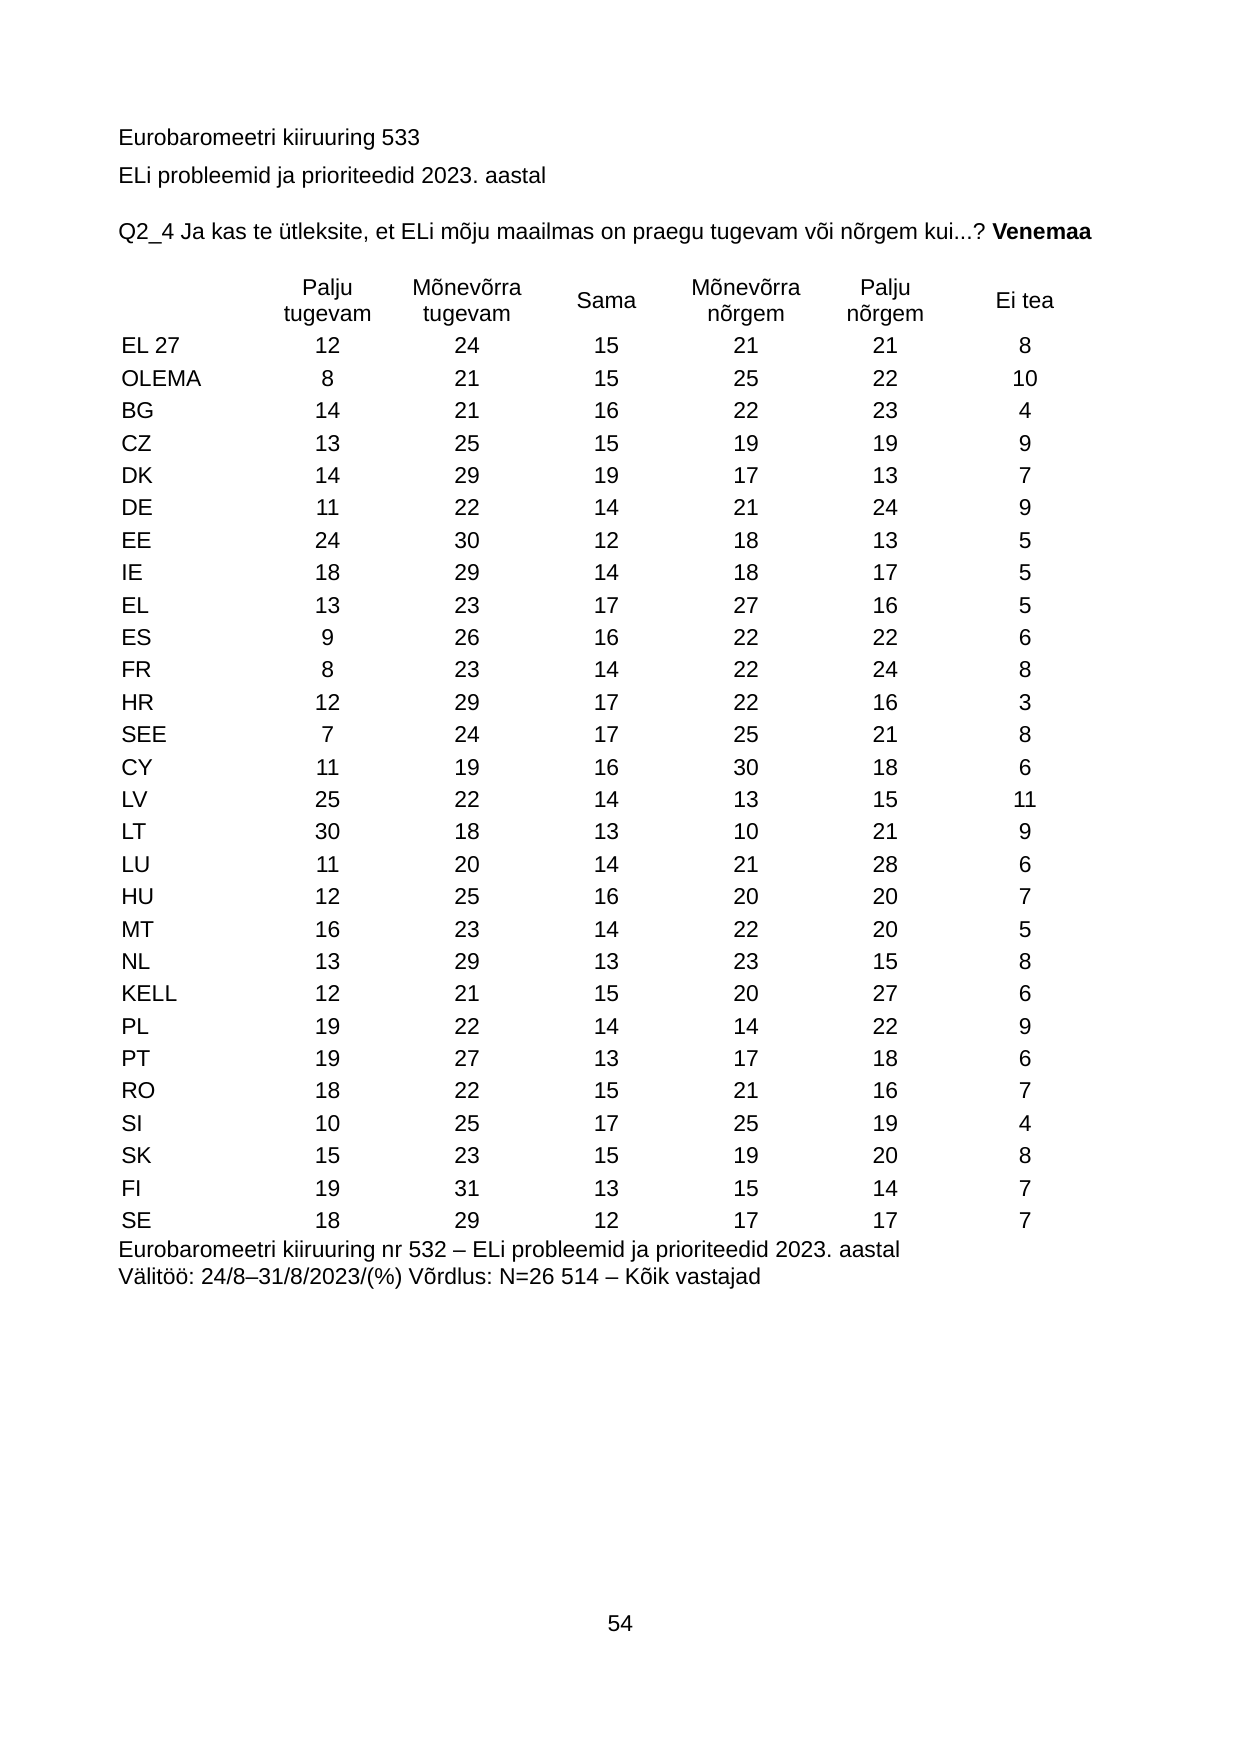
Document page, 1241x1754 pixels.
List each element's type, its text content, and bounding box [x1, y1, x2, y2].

table_cell 22 [397, 1075, 537, 1107]
table_cell 14 [537, 913, 676, 945]
table_cell 16 [537, 751, 676, 783]
table_cell 14 [258, 394, 397, 427]
table_cell 6 [955, 977, 1094, 1010]
table_cell 17 [676, 459, 816, 491]
table_cell 15 [537, 1139, 676, 1172]
table_cell 23 [397, 1139, 537, 1172]
table_cell 15 [816, 945, 955, 977]
table_cell 25 [676, 1107, 816, 1139]
table_cell 18 [258, 1075, 397, 1107]
table_cell OLEMA [118, 362, 258, 394]
table_cell 19 [258, 1172, 397, 1204]
table_cell 7 [955, 459, 1094, 491]
table_cell 13 [258, 589, 397, 621]
table_cell 21 [816, 718, 955, 751]
table_cell 26 [397, 621, 537, 653]
table_cell 24 [397, 329, 537, 362]
table_cell 17 [537, 589, 676, 621]
table_cell 12 [537, 1204, 676, 1236]
table_cell 4 [955, 394, 1094, 427]
table_cell 22 [397, 1010, 537, 1042]
table_cell 8 [955, 718, 1094, 751]
table_cell SI [118, 1107, 258, 1139]
table_cell 24 [816, 653, 955, 686]
table_cell 13 [676, 783, 816, 815]
table_cell 29 [397, 459, 537, 491]
table_cell 21 [816, 815, 955, 848]
table_cell 22 [816, 362, 955, 394]
table_cell CZ [118, 427, 258, 459]
table_header [118, 271, 258, 329]
table_cell 22 [397, 491, 537, 524]
table_cell PL [118, 1010, 258, 1042]
table_cell LT [118, 815, 258, 848]
table_cell 16 [537, 621, 676, 653]
table_cell 14 [537, 1010, 676, 1042]
table_cell 16 [537, 394, 676, 427]
table_cell PT [118, 1042, 258, 1074]
table_cell 5 [955, 589, 1094, 621]
table_cell 18 [816, 751, 955, 783]
table_cell 21 [816, 329, 955, 362]
table_cell 19 [816, 427, 955, 459]
table_cell 19 [816, 1107, 955, 1139]
table_cell LU [118, 848, 258, 880]
table_cell 14 [676, 1010, 816, 1042]
table_cell 20 [676, 880, 816, 912]
table_cell 19 [397, 751, 537, 783]
table_cell 9 [955, 1010, 1094, 1042]
table_cell 7 [955, 1172, 1094, 1204]
table_cell 17 [816, 556, 955, 588]
table_cell 6 [955, 848, 1094, 880]
table_cell 15 [258, 1139, 397, 1172]
table_cell 31 [397, 1172, 537, 1204]
table_cell 11 [955, 783, 1094, 815]
table_cell 14 [537, 556, 676, 588]
table_cell 14 [537, 653, 676, 686]
table_cell 15 [537, 1075, 676, 1107]
table_cell 5 [955, 524, 1094, 556]
table_cell 8 [955, 653, 1094, 686]
table_cell 29 [397, 1204, 537, 1236]
table_cell 23 [676, 945, 816, 977]
table_cell CY [118, 751, 258, 783]
table_cell 13 [258, 945, 397, 977]
table_cell 6 [955, 751, 1094, 783]
table_cell 14 [816, 1172, 955, 1204]
table_cell 17 [676, 1204, 816, 1236]
table_cell 23 [397, 589, 537, 621]
table_cell 21 [397, 977, 537, 1010]
table_cell 10 [258, 1107, 397, 1139]
table_cell 19 [258, 1010, 397, 1042]
table_cell 9 [955, 491, 1094, 524]
table_cell 8 [955, 329, 1094, 362]
table_cell 18 [676, 556, 816, 588]
table_cell 5 [955, 913, 1094, 945]
table_cell 16 [816, 589, 955, 621]
table_cell 22 [816, 621, 955, 653]
table_cell 19 [537, 459, 676, 491]
table_cell 27 [816, 977, 955, 1010]
table_cell 22 [397, 783, 537, 815]
table_cell 22 [676, 621, 816, 653]
table_cell 8 [258, 653, 397, 686]
table_cell 23 [816, 394, 955, 427]
table_cell 25 [676, 362, 816, 394]
table_cell 21 [676, 1075, 816, 1107]
table_cell 9 [258, 621, 397, 653]
table_cell 18 [258, 556, 397, 588]
table_cell 30 [397, 524, 537, 556]
table_cell EL [118, 589, 258, 621]
table_cell 15 [537, 977, 676, 1010]
table_cell 9 [955, 815, 1094, 848]
table_header Palju tugevam [258, 271, 397, 329]
table_cell 5 [955, 556, 1094, 588]
table_cell 22 [676, 394, 816, 427]
table_cell 12 [258, 880, 397, 912]
table_cell 16 [258, 913, 397, 945]
table_cell 16 [537, 880, 676, 912]
table_cell 27 [676, 589, 816, 621]
table_cell SEE [118, 718, 258, 751]
table_cell 9 [955, 427, 1094, 459]
text Eurobaromeetri kiiruuring nr 532 – ELi probleemid ja prioriteedid 2023. aastal [118, 1236, 1122, 1263]
table_cell 25 [397, 880, 537, 912]
table_cell 27 [397, 1042, 537, 1074]
table_cell 28 [816, 848, 955, 880]
table_cell 13 [537, 815, 676, 848]
table_cell BG [118, 394, 258, 427]
table_cell 17 [816, 1204, 955, 1236]
table_cell 18 [676, 524, 816, 556]
table_cell MT [118, 913, 258, 945]
table_cell HR [118, 686, 258, 718]
table_cell 12 [258, 329, 397, 362]
table_cell IE [118, 556, 258, 588]
table_cell 13 [537, 1172, 676, 1204]
table_cell 20 [816, 913, 955, 945]
table_cell 25 [397, 427, 537, 459]
table_cell EE [118, 524, 258, 556]
table_cell 30 [676, 751, 816, 783]
table_cell 19 [676, 427, 816, 459]
table_cell 7 [955, 880, 1094, 912]
table_header Mõnevõrra tugevam [397, 271, 537, 329]
table_cell 6 [955, 1042, 1094, 1074]
table_cell 25 [676, 718, 816, 751]
table_cell SE [118, 1204, 258, 1236]
table_cell 23 [397, 653, 537, 686]
table_cell FR [118, 653, 258, 686]
table_header Mõnevõrra nõrgem [676, 271, 816, 329]
table_cell 24 [258, 524, 397, 556]
table_cell 11 [258, 848, 397, 880]
table_cell 22 [676, 913, 816, 945]
table_cell 25 [397, 1107, 537, 1139]
table_cell 29 [397, 686, 537, 718]
table_cell 22 [676, 653, 816, 686]
table_cell 30 [258, 815, 397, 848]
table_header Sama [537, 271, 676, 329]
table_cell DK [118, 459, 258, 491]
table_cell NL [118, 945, 258, 977]
table_cell 7 [955, 1204, 1094, 1236]
text Q2_4 Ja kas te ütleksite, et ELi mõju maailmas on praegu tugevam või nõrgem kui...? Venemaa [118, 218, 1122, 244]
table_cell 17 [676, 1042, 816, 1074]
table_header Palju nõrgem [816, 271, 955, 329]
table_cell RO [118, 1075, 258, 1107]
table_cell KELL [118, 977, 258, 1010]
table_cell 18 [397, 815, 537, 848]
table_cell 11 [258, 491, 397, 524]
table_cell 12 [258, 977, 397, 1010]
table_cell 8 [955, 1139, 1094, 1172]
table_cell 19 [258, 1042, 397, 1074]
table_cell 25 [258, 783, 397, 815]
table_cell 10 [676, 815, 816, 848]
table_cell 20 [816, 1139, 955, 1172]
table_cell 15 [537, 329, 676, 362]
table_cell 29 [397, 945, 537, 977]
table_cell ES [118, 621, 258, 653]
text Välitöö: 24/8–31/8/2023/(%) Võrdlus: N=26 514 – Kõik vastajad [118, 1263, 1122, 1289]
table_cell 11 [258, 751, 397, 783]
table_cell 10 [955, 362, 1094, 394]
table_cell 13 [816, 459, 955, 491]
table_cell 8 [955, 945, 1094, 977]
table_cell 14 [258, 459, 397, 491]
table_cell 21 [397, 362, 537, 394]
table_cell 19 [676, 1139, 816, 1172]
table_cell HU [118, 880, 258, 912]
table_cell 15 [676, 1172, 816, 1204]
table_cell 14 [537, 491, 676, 524]
table_cell 20 [816, 880, 955, 912]
table_cell 13 [537, 1042, 676, 1074]
table_cell 16 [816, 686, 955, 718]
table_cell 24 [816, 491, 955, 524]
table_cell 22 [676, 686, 816, 718]
table_cell 13 [258, 427, 397, 459]
table_cell 7 [955, 1075, 1094, 1107]
table_cell 17 [537, 718, 676, 751]
table_cell DE [118, 491, 258, 524]
table_cell 12 [537, 524, 676, 556]
table_cell 12 [258, 686, 397, 718]
table_cell 21 [676, 848, 816, 880]
table_cell 13 [537, 945, 676, 977]
table_cell 18 [816, 1042, 955, 1074]
table_cell 21 [676, 329, 816, 362]
table_cell 13 [816, 524, 955, 556]
table_cell 3 [955, 686, 1094, 718]
table_cell 7 [258, 718, 397, 751]
table_cell 15 [816, 783, 955, 815]
table_cell 20 [676, 977, 816, 1010]
table_cell 22 [816, 1010, 955, 1042]
table_cell 8 [258, 362, 397, 394]
table_cell 16 [816, 1075, 955, 1107]
table_cell EL 27 [118, 329, 258, 362]
table_cell 17 [537, 686, 676, 718]
table_cell 18 [258, 1204, 397, 1236]
table_cell 21 [397, 394, 537, 427]
table_cell 15 [537, 362, 676, 394]
table_cell 21 [676, 491, 816, 524]
table_cell 14 [537, 848, 676, 880]
table_cell LV [118, 783, 258, 815]
table_cell 17 [537, 1107, 676, 1139]
table_cell 4 [955, 1107, 1094, 1139]
table_cell 20 [397, 848, 537, 880]
table_cell 23 [397, 913, 537, 945]
table_cell 24 [397, 718, 537, 751]
table_header Ei tea [955, 271, 1094, 329]
table_cell 29 [397, 556, 537, 588]
table_cell 6 [955, 621, 1094, 653]
table_cell 14 [537, 783, 676, 815]
table_cell FI [118, 1172, 258, 1204]
table_cell 15 [537, 427, 676, 459]
table_cell SK [118, 1139, 258, 1172]
